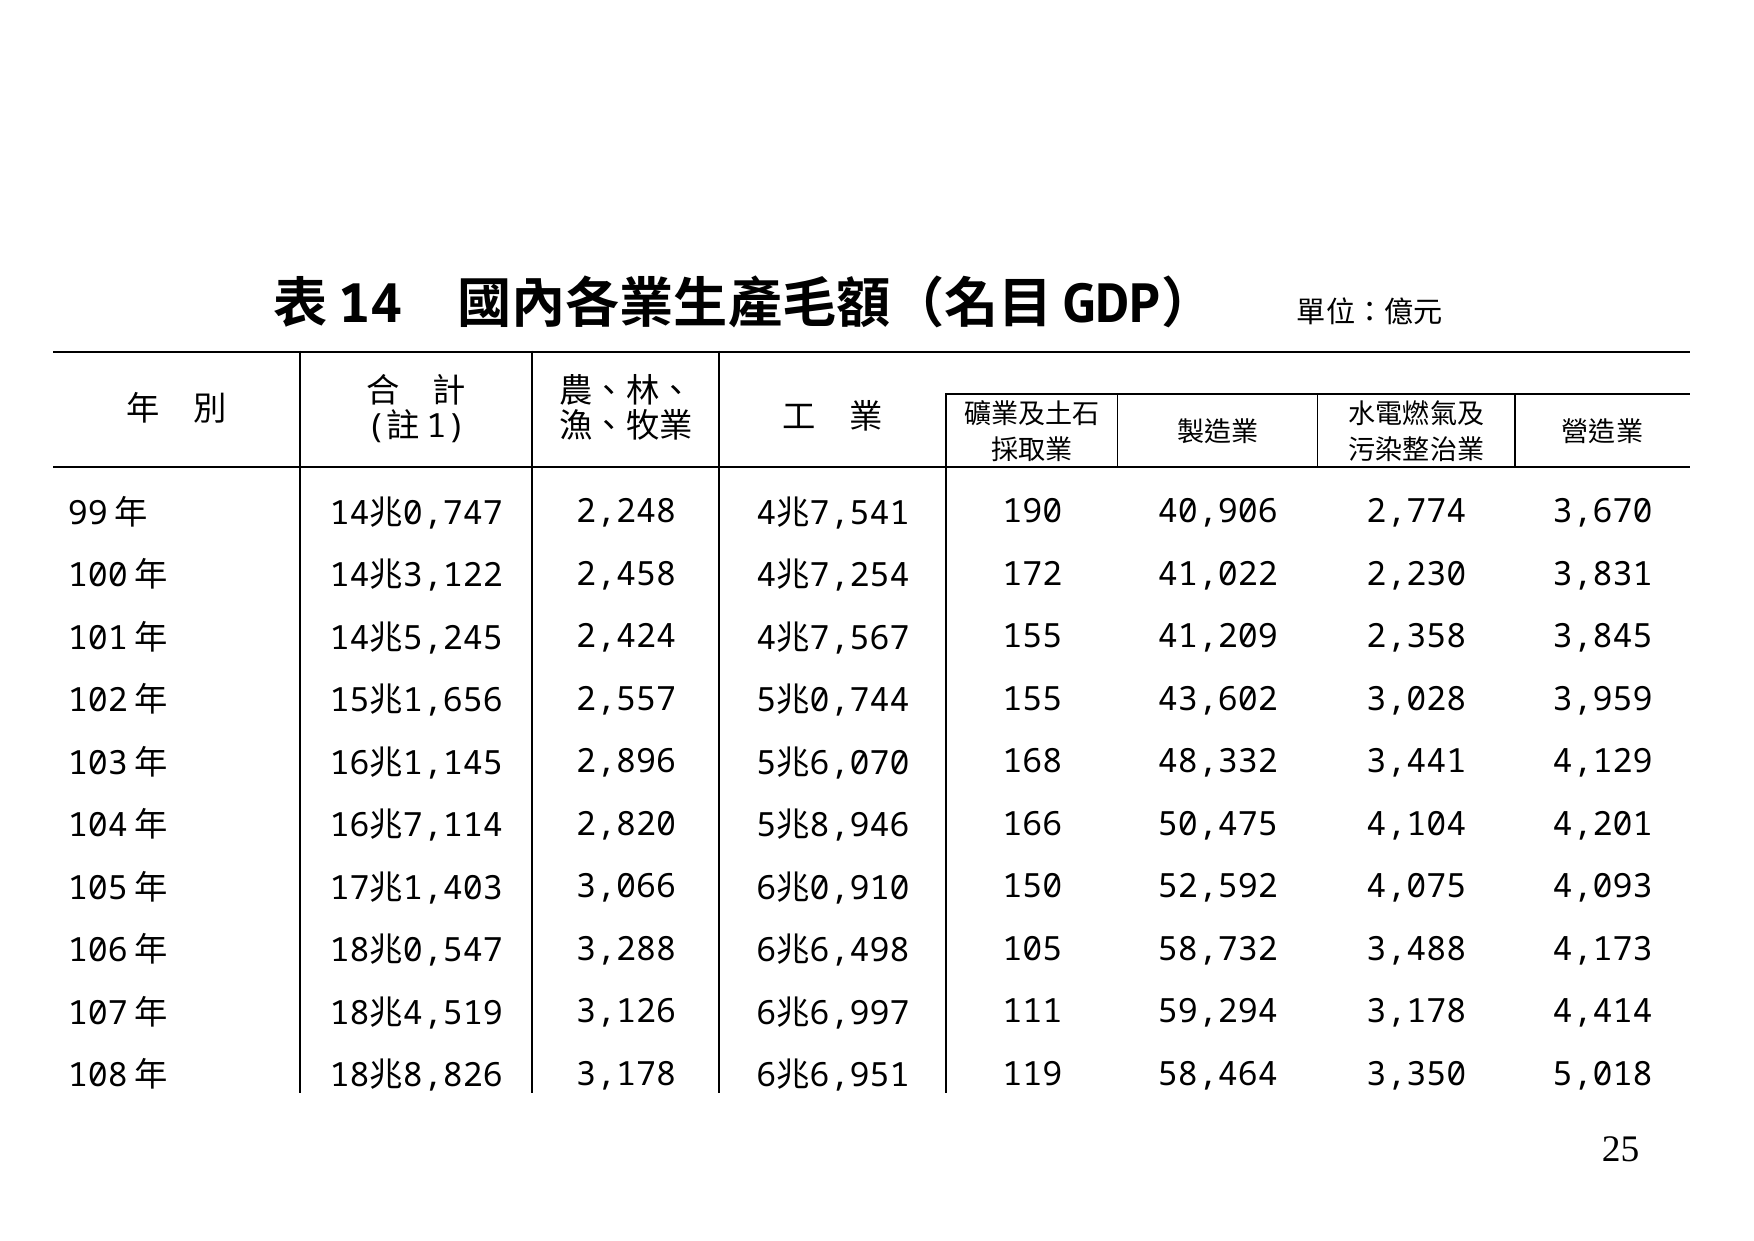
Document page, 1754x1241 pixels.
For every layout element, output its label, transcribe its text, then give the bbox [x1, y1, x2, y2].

table_header 農、林、 漁、牧業 [533, 353, 718, 466]
table_cell 3,028 [1317, 656, 1515, 718]
table_cell 14兆3,122 [301, 531, 531, 593]
table_cell 101年 [53, 593, 299, 656]
table_cell 48,332 [1118, 718, 1317, 781]
table_cell 4兆7,254 [720, 531, 945, 593]
table_cell 155 [947, 593, 1118, 656]
table_cell 40,906 [1118, 468, 1317, 531]
table_cell 52,592 [1118, 843, 1317, 906]
table_cell 111 [947, 968, 1118, 1031]
table_cell 2,458 [533, 531, 718, 593]
table_cell 104年 [53, 781, 299, 843]
table_cell 14兆0,747 [301, 468, 531, 531]
table_cell 4,173 [1515, 906, 1689, 968]
table_cell 6兆0,910 [720, 843, 945, 906]
table_header 合 計 (註1) [301, 353, 531, 466]
table_cell 4,129 [1515, 718, 1689, 781]
table_cell 106年 [53, 906, 299, 968]
table_cell 4,201 [1515, 781, 1689, 843]
table_cell 14兆5,245 [301, 593, 531, 656]
table_cell 3,670 [1515, 468, 1689, 531]
table_cell 102年 [53, 656, 299, 718]
table_cell 3,959 [1515, 656, 1689, 718]
table_cell 100年 [53, 531, 299, 593]
table_cell 3,178 [1317, 968, 1515, 1031]
table_cell 3,178 [533, 1031, 718, 1093]
table_cell 190 [947, 468, 1118, 531]
table_cell 2,896 [533, 718, 718, 781]
table_cell 3,488 [1317, 906, 1515, 968]
table_cell 4,104 [1317, 781, 1515, 843]
table_cell 2,358 [1317, 593, 1515, 656]
table_cell 168 [947, 718, 1118, 781]
table_cell 3,350 [1317, 1031, 1515, 1093]
table_cell 4兆7,541 [720, 468, 945, 531]
table_cell 4兆7,567 [720, 593, 945, 656]
table_cell 43,602 [1118, 656, 1317, 718]
table_cell 2,230 [1317, 531, 1515, 593]
table_cell 107年 [53, 968, 299, 1031]
table_header 工 業 [720, 353, 946, 466]
table_cell 108年 [53, 1031, 299, 1093]
table_cell 2,248 [533, 468, 718, 531]
table_cell 103年 [53, 718, 299, 781]
table_cell 58,732 [1118, 906, 1317, 968]
table_cell 59,294 [1118, 968, 1317, 1031]
table_cell 5兆8,946 [720, 781, 945, 843]
table_cell 155 [947, 656, 1118, 718]
table_cell 41,022 [1118, 531, 1317, 593]
table_cell 5,018 [1515, 1031, 1689, 1093]
table_cell 3,126 [533, 968, 718, 1031]
table_cell 2,820 [533, 781, 718, 843]
table_cell 41,209 [1118, 593, 1317, 656]
table_cell 2,557 [533, 656, 718, 718]
table_cell 172 [947, 531, 1118, 593]
table_cell 50,475 [1118, 781, 1317, 843]
table_cell 16兆1,145 [301, 718, 531, 781]
table_cell 58,464 [1118, 1031, 1317, 1093]
table_cell 119 [947, 1031, 1118, 1093]
table_cell 5兆6,070 [720, 718, 945, 781]
table_cell 3,066 [533, 843, 718, 906]
table_header [946, 353, 1689, 393]
table_cell 2,424 [533, 593, 718, 656]
table_cell 166 [947, 781, 1118, 843]
table_cell 4,414 [1515, 968, 1689, 1031]
subtitle 表14 國內各業生產毛額（名目GDP） 單位：億元 [103, 226, 1639, 351]
table_cell 150 [947, 843, 1118, 906]
table_cell 105年 [53, 843, 299, 906]
table_cell 99年 [53, 468, 299, 531]
table_cell 6兆6,498 [720, 906, 945, 968]
table_cell 3,441 [1317, 718, 1515, 781]
table_cell 18兆0,547 [301, 906, 531, 968]
table_cell 17兆1,403 [301, 843, 531, 906]
table_cell 4,075 [1317, 843, 1515, 906]
table_cell 18兆4,519 [301, 968, 531, 1031]
table_cell 16兆7,114 [301, 781, 531, 843]
table_cell 製造業 [1118, 395, 1317, 466]
table_cell 3,288 [533, 906, 718, 968]
table_cell 3,831 [1515, 531, 1689, 593]
table_cell 3,845 [1515, 593, 1689, 656]
table_cell 4,093 [1515, 843, 1689, 906]
table_header 年 別 [53, 353, 299, 466]
table_cell 營造業 [1516, 395, 1689, 466]
table_cell 6兆6,997 [720, 968, 945, 1031]
table_cell 2,774 [1317, 468, 1515, 531]
table_cell 礦業及土石 採取業 [947, 395, 1117, 466]
table_cell 18兆8,826 [301, 1031, 531, 1093]
table_cell 水電燃氣及 污染整治業 [1318, 395, 1514, 466]
table_cell 5兆0,744 [720, 656, 945, 718]
table_cell 15兆1,656 [301, 656, 531, 718]
table_cell 105 [947, 906, 1118, 968]
table_cell 6兆6,951 [720, 1031, 945, 1093]
